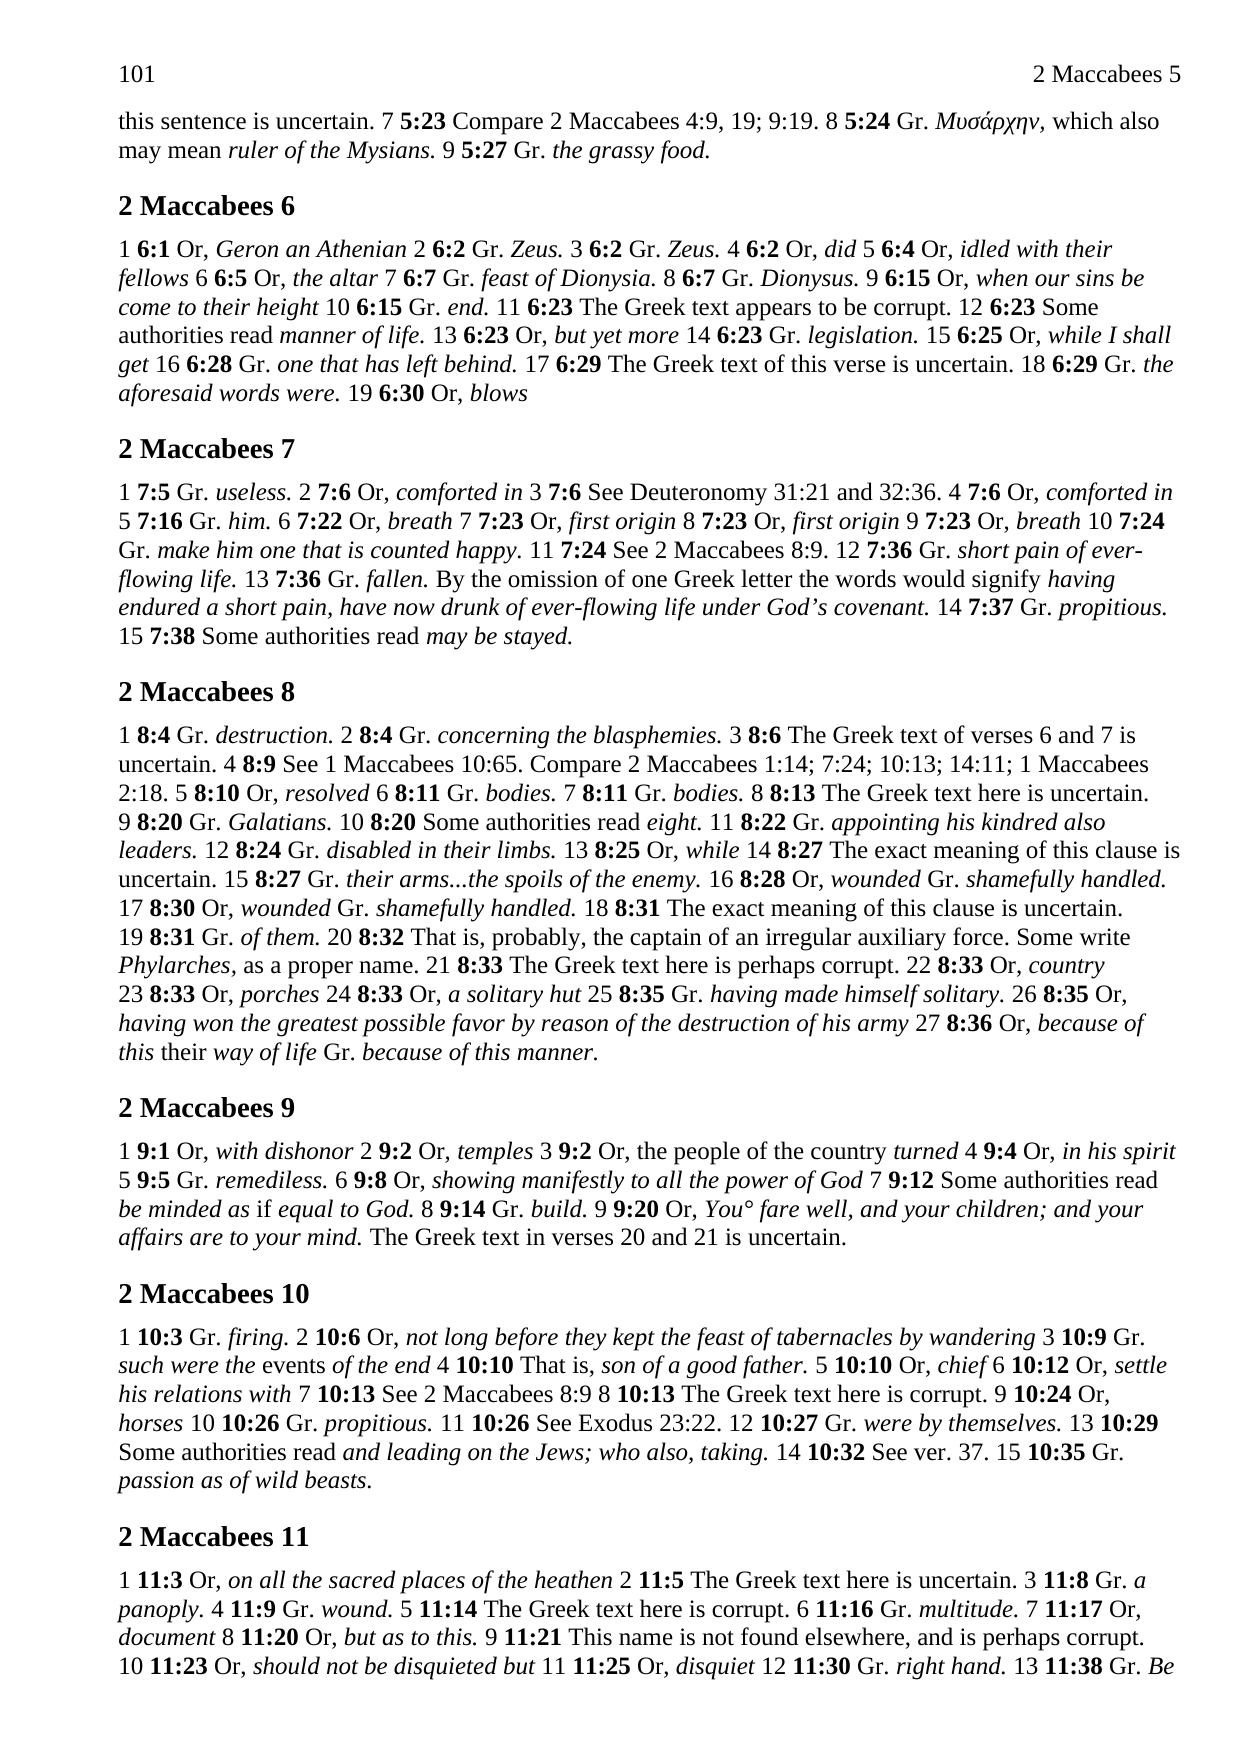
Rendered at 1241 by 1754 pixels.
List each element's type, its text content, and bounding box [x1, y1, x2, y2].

subtitle 2 Maccabees 7 [118, 432, 1181, 465]
text 1 11:3 Or, on all the sacred places of the heathen 2 11:5 The Greek text here is uncertain. 3 11:8 Gr. a panoply. 4 11:9 Gr. wound. 5 11:14 The Greek text here is corrupt. 6 11:16 Gr. multitude. 7 11:17 Or, document 8 11:20 Or, but as to this. 9 11:21 This name is not found elsewhere, and is perhaps corrupt. 10 11:23 Or, should not be disquieted but 11 11:25 Or, disquiet 12 11:30 Gr. right hand. 13 11:38 Gr. Be [118, 1565, 1181, 1680]
subtitle 2 Maccabees 9 [118, 1091, 1181, 1124]
text 1 8:4 Gr. destruction. 2 8:4 Gr. concerning the blasphemies. 3 8:6 The Greek text of verses 6 and 7 is uncertain. 4 8:9 See 1 Maccabees 10:65. Compare 2 Maccabees 1:14; 7:24; 10:13; 14:11; 1 Maccabees 2:18. 5 8:10 Or, resolved 6 8:11 Gr. bodies. 7 8:11 Gr. bodies. 8 8:13 The Greek text here is uncertain. 9 8:20 Gr. Galatians. 10 8:20 Some authorities read eight. 11 8:22 Gr. appointing his kindred also leaders. 12 8:24 Gr. disabled in their limbs. 13 8:25 Or, while 14 8:27 The exact meaning of this clause is uncertain. 15 8:27 Gr. their arms...the spoils of the enemy. 16 8:28 Or, wounded Gr. shamefully handled. 17 8:30 Or, wounded Gr. shamefully handled. 18 8:31 The exact meaning of this clause is uncertain. 19 8:31 Gr. of them. 20 8:32 That is, probably, the captain of an irregular auxiliary force. Some write Phylarches, as a proper name. 21 8:33 The Greek text here is perhaps corrupt. 22 8:33 Or, country 23 8:33 Or, porches 24 8:33 Or, a solitary hut 25 8:35 Gr. having made himself solitary. 26 8:35 Or, having won the greatest possible favor by reason of the destruction of his army 27 8:36 Or, because of this their way of life Gr. because of this manner. [118, 721, 1181, 1066]
subtitle 2 Maccabees 6 [118, 189, 1181, 222]
text 1 7:5 Gr. useless. 2 7:6 Or, comforted in 3 7:6 See Deuteronomy 31:21 and 32:36. 4 7:6 Or, comforted in 5 7:16 Gr. him. 6 7:22 Or, breath 7 7:23 Or, first origin 8 7:23 Or, first origin 9 7:23 Or, breath 10 7:24 Gr. make him one that is counted happy. 11 7:24 See 2 Maccabees 8:9. 12 7:36 Gr. short pain of ever-flowing life. 13 7:36 Gr. fallen. By the omission of one Greek letter the words would signify having endured a short pain, have now drunk of ever-flowing life under God’s covenant. 14 7:37 Gr. propitious. 15 7:38 Some authorities read may be stayed. [118, 477, 1181, 650]
text 1 10:3 Gr. firing. 2 10:6 Or, not long before they kept the feast of tabernacles by wandering 3 10:9 Gr. such were the events of the end 4 10:10 That is, son of a good father. 5 10:10 Or, chief 6 10:12 Or, settle his relations with 7 10:13 See 2 Maccabees 8:9 8 10:13 The Greek text here is corrupt. 9 10:24 Or, horses 10 10:26 Gr. propitious. 11 10:26 See Exodus 23:22. 12 10:27 Gr. were by themselves. 13 10:29 Some authorities read and leading on the Jews; who also, taking. 14 10:32 See ver. 37. 15 10:35 Gr. passion as of wild beasts. [118, 1322, 1181, 1494]
subtitle 2 Maccabees 10 [118, 1276, 1181, 1309]
text this sentence is uncertain. 7 5:23 Compare 2 Maccabees 4:9, 19; 9:19. 8 5:24 Gr. Μυσάρχην, which also may mean ruler of the Mysians. 9 5:27 Gr. the grassy food. [118, 106, 1181, 164]
subtitle 2 Maccabees 11 [118, 1519, 1181, 1552]
subtitle 2 Maccabees 8 [118, 675, 1181, 708]
text 1 6:1 Or, Geron an Athenian 2 6:2 Gr. Zeus. 3 6:2 Gr. Zeus. 4 6:2 Or, did 5 6:4 Or, idled with their fellows 6 6:5 Or, the altar 7 6:7 Gr. feast of Dionysia. 8 6:7 Gr. Dionysus. 9 6:15 Or, when our sins be come to their height 10 6:15 Gr. end. 11 6:23 The Greek text appears to be corrupt. 12 6:23 Some authorities read manner of life. 13 6:23 Or, but yet more 14 6:23 Gr. legislation. 15 6:25 Or, while I shall get 16 6:28 Gr. one that has left behind. 17 6:29 The Greek text of this verse is uncertain. 18 6:29 Gr. the aforesaid words were. 19 6:30 Or, blows [118, 234, 1181, 407]
text 1 9:1 Or, with dishonor 2 9:2 Or, temples 3 9:2 Or, the people of the country turned 4 9:4 Or, in his spirit 5 9:5 Gr. remediless. 6 9:8 Or, showing manifestly to all the power of God 7 9:12 Some authorities read be minded as if equal to God. 8 9:14 Gr. build. 9 9:20 Or, You° fare well, and your children; and your affairs are to your mind. The Greek text in verses 20 and 21 is uncertain. [118, 1136, 1181, 1251]
